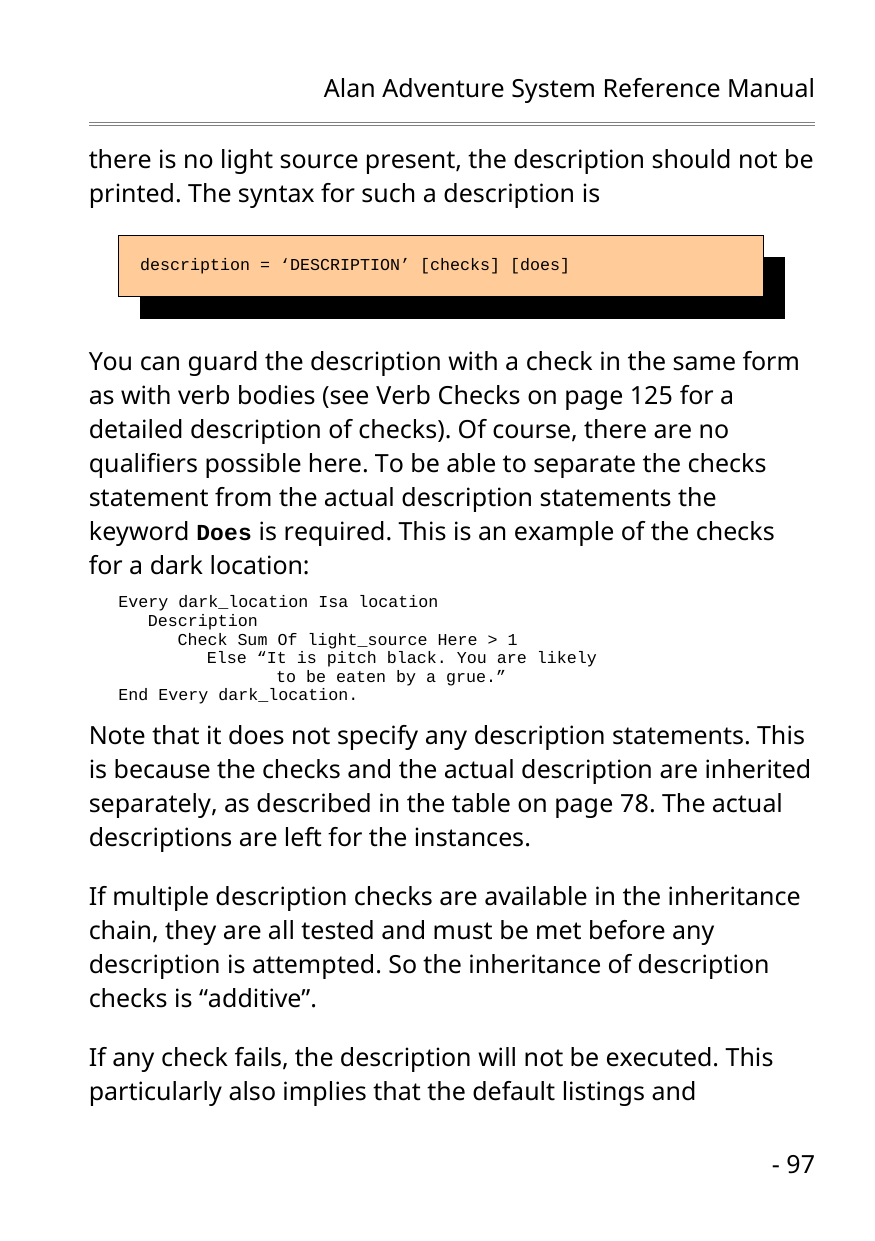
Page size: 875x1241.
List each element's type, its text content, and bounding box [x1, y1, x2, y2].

text Note that it does not specify any description statements. This is because the checks and the actual description are inherited separately, as described in the table on page 60. The actual descriptions are left for the instances. [88, 718, 815, 854]
text description = ‘DESCRIPTION’ [checks] [does] [119, 236, 763, 296]
text You can guard the description with a check in the same form as with verb bodies (see Verb Checks on page 98 for a detailed description of checks). Of course, there are no qualifiers possible here. To be able to separate the checks statement from the actual description statements the keyword Does is required. This is an example of the checks for a dark location: [88, 344, 815, 582]
text If any check fails, the description will not be executed. This particularly also implies that the default listings and [88, 1040, 815, 1108]
text there is no light source present, the description should not be printed. The syntax for such a description is [88, 142, 815, 210]
text If multiple description checks are available in the inheritance chain, they are all tested and must be met before any description is attempted. So the inheritance of description checks is “additive”. [88, 879, 815, 1015]
text Every dark_location Isa location Description Check Sum Of light_source Here > 1 Else “It is pitch black. You are likely to be eaten by a grue.” End Every dark_location. [118, 594, 815, 706]
